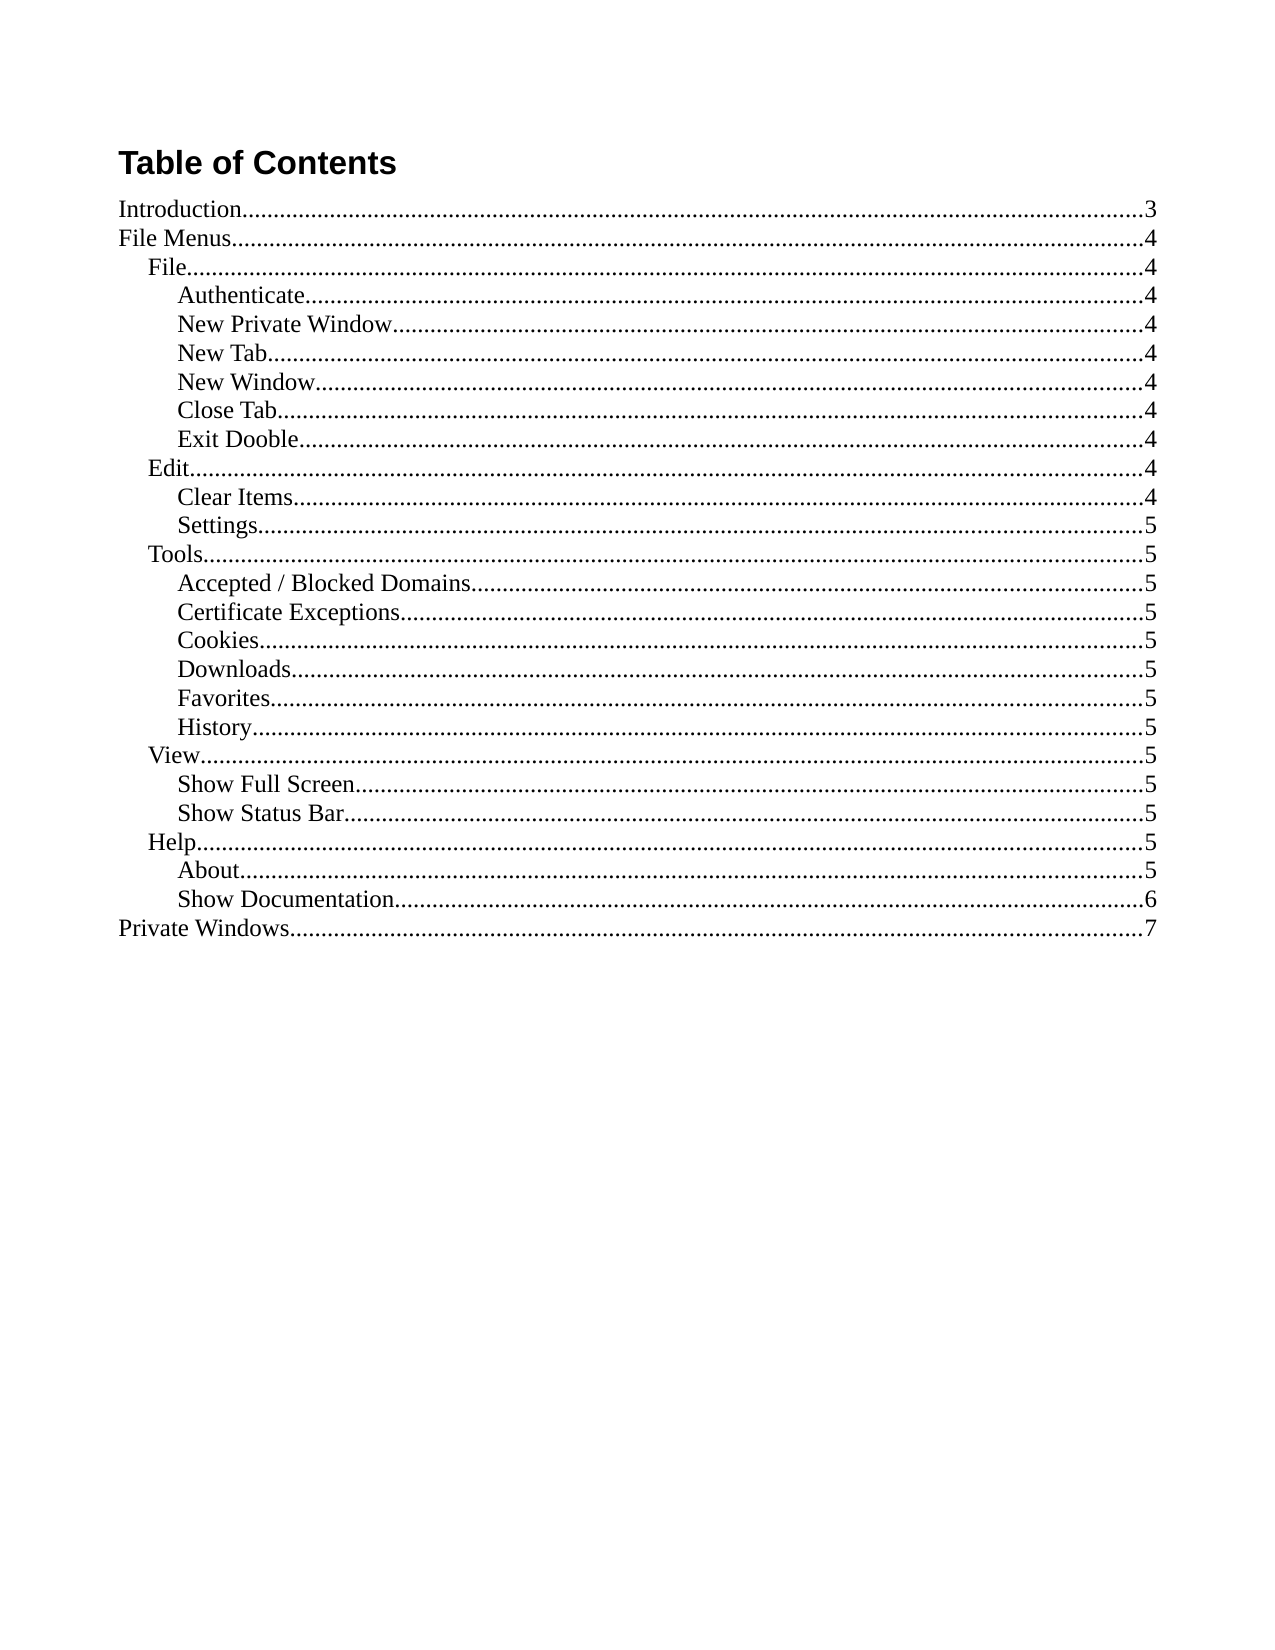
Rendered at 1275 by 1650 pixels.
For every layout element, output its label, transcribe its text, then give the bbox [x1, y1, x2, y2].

text Exit Dooble 4 [177, 424, 1157, 453]
text Edit 4 [148, 453, 1157, 482]
text New Private Window 4 [177, 309, 1157, 338]
text New Window 4 [177, 367, 1157, 395]
text Show Documentation 6 [177, 884, 1157, 913]
text View 5 [148, 740, 1157, 769]
text Show Status Bar 5 [177, 798, 1157, 827]
text Downloads 5 [177, 654, 1157, 683]
subtitle Table of Contents [118, 143, 1157, 182]
text Help 5 [148, 827, 1157, 855]
text File 4 [148, 252, 1157, 280]
text Show Full Screen 5 [177, 769, 1157, 798]
text New Tab 4 [177, 338, 1157, 367]
text Tools 5 [148, 539, 1157, 568]
text Favorites 5 [177, 683, 1157, 712]
text Private Windows 7 [118, 913, 1157, 942]
text Cookies 5 [177, 625, 1157, 654]
text Accepted / Blocked Domains 5 [177, 568, 1157, 597]
text About 5 [177, 855, 1157, 884]
text Close Tab 4 [177, 395, 1157, 424]
text File Menus 4 [118, 223, 1157, 252]
text Clear Items 4 [177, 482, 1157, 510]
text Authenticate 4 [177, 280, 1157, 309]
text Introduction 3 [118, 194, 1157, 223]
text History 5 [177, 712, 1157, 740]
text Certificate Exceptions 5 [177, 597, 1157, 625]
text Settings 5 [177, 510, 1157, 539]
